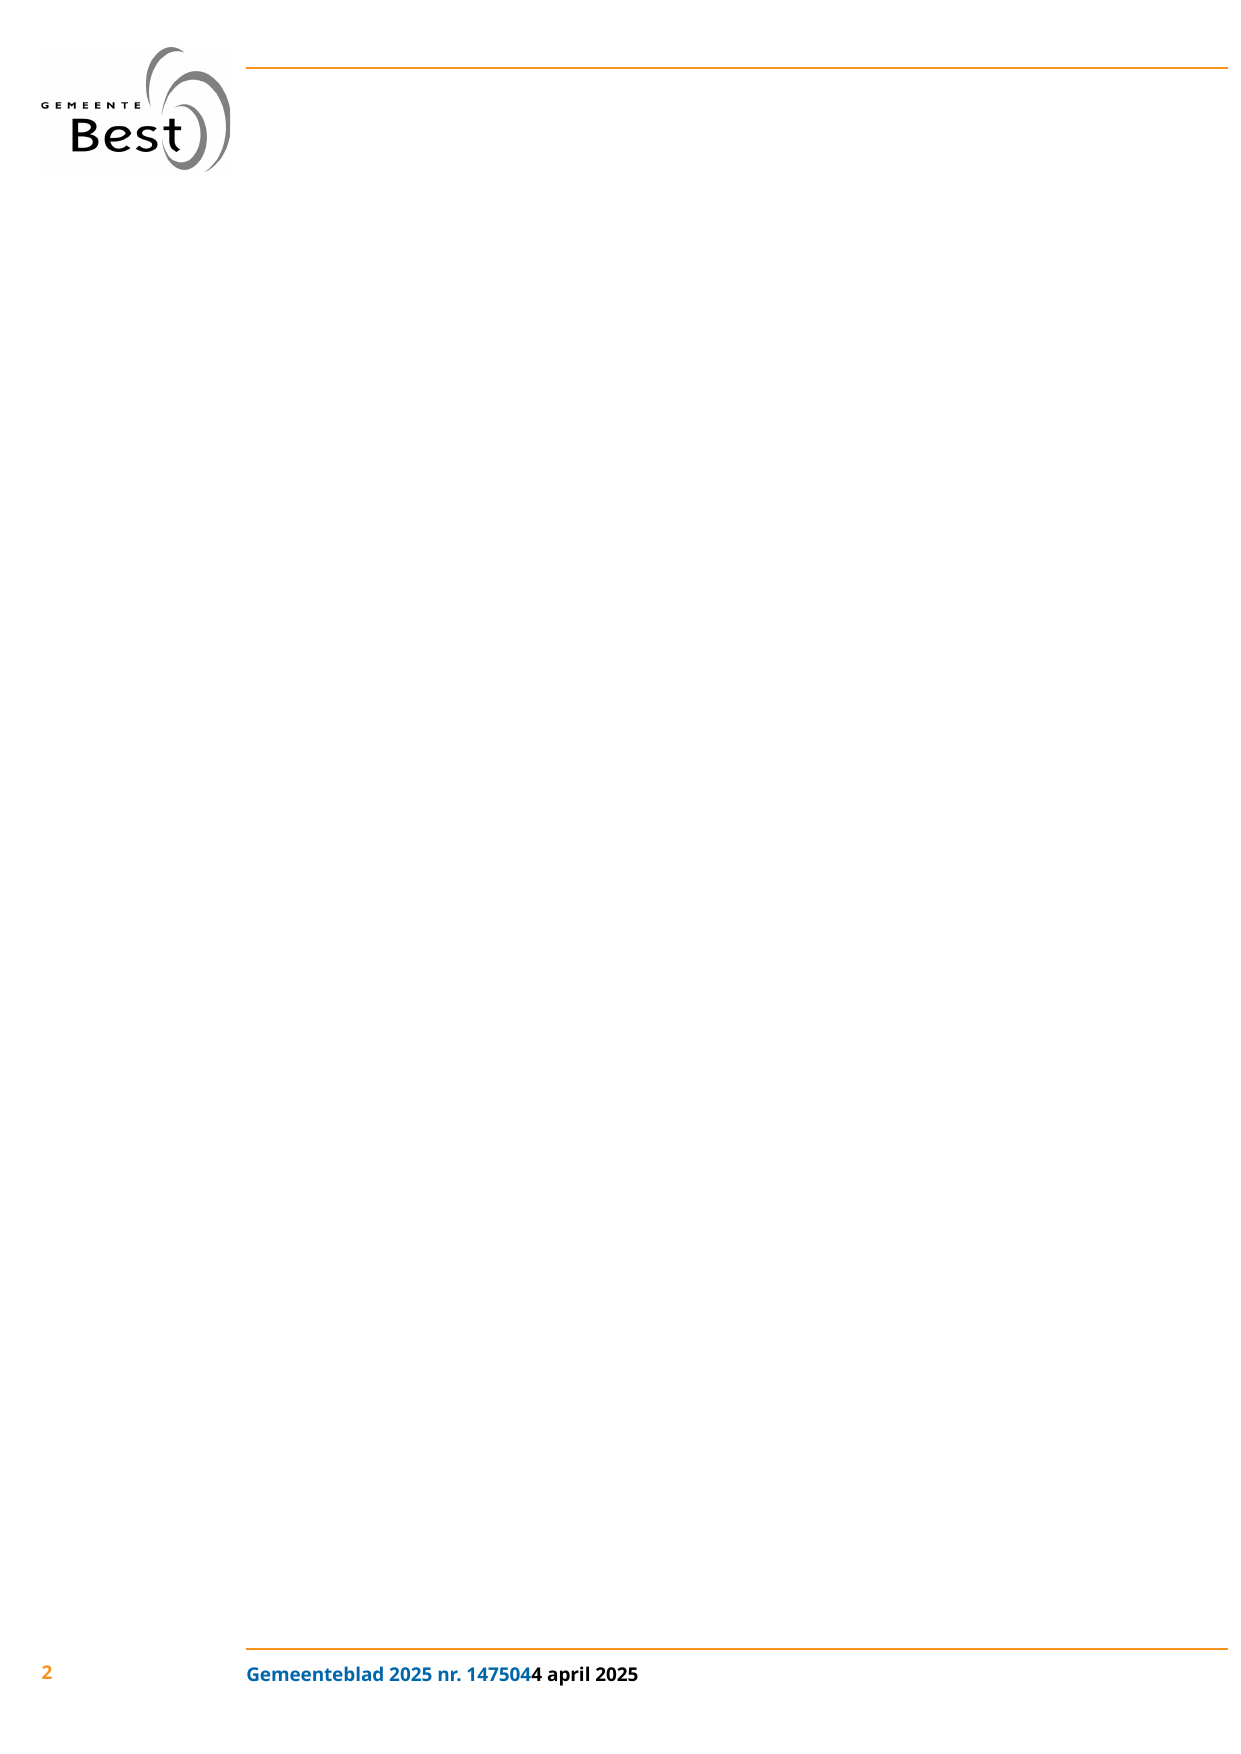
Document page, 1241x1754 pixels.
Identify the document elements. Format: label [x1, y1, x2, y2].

picture [41, 47, 231, 172]
